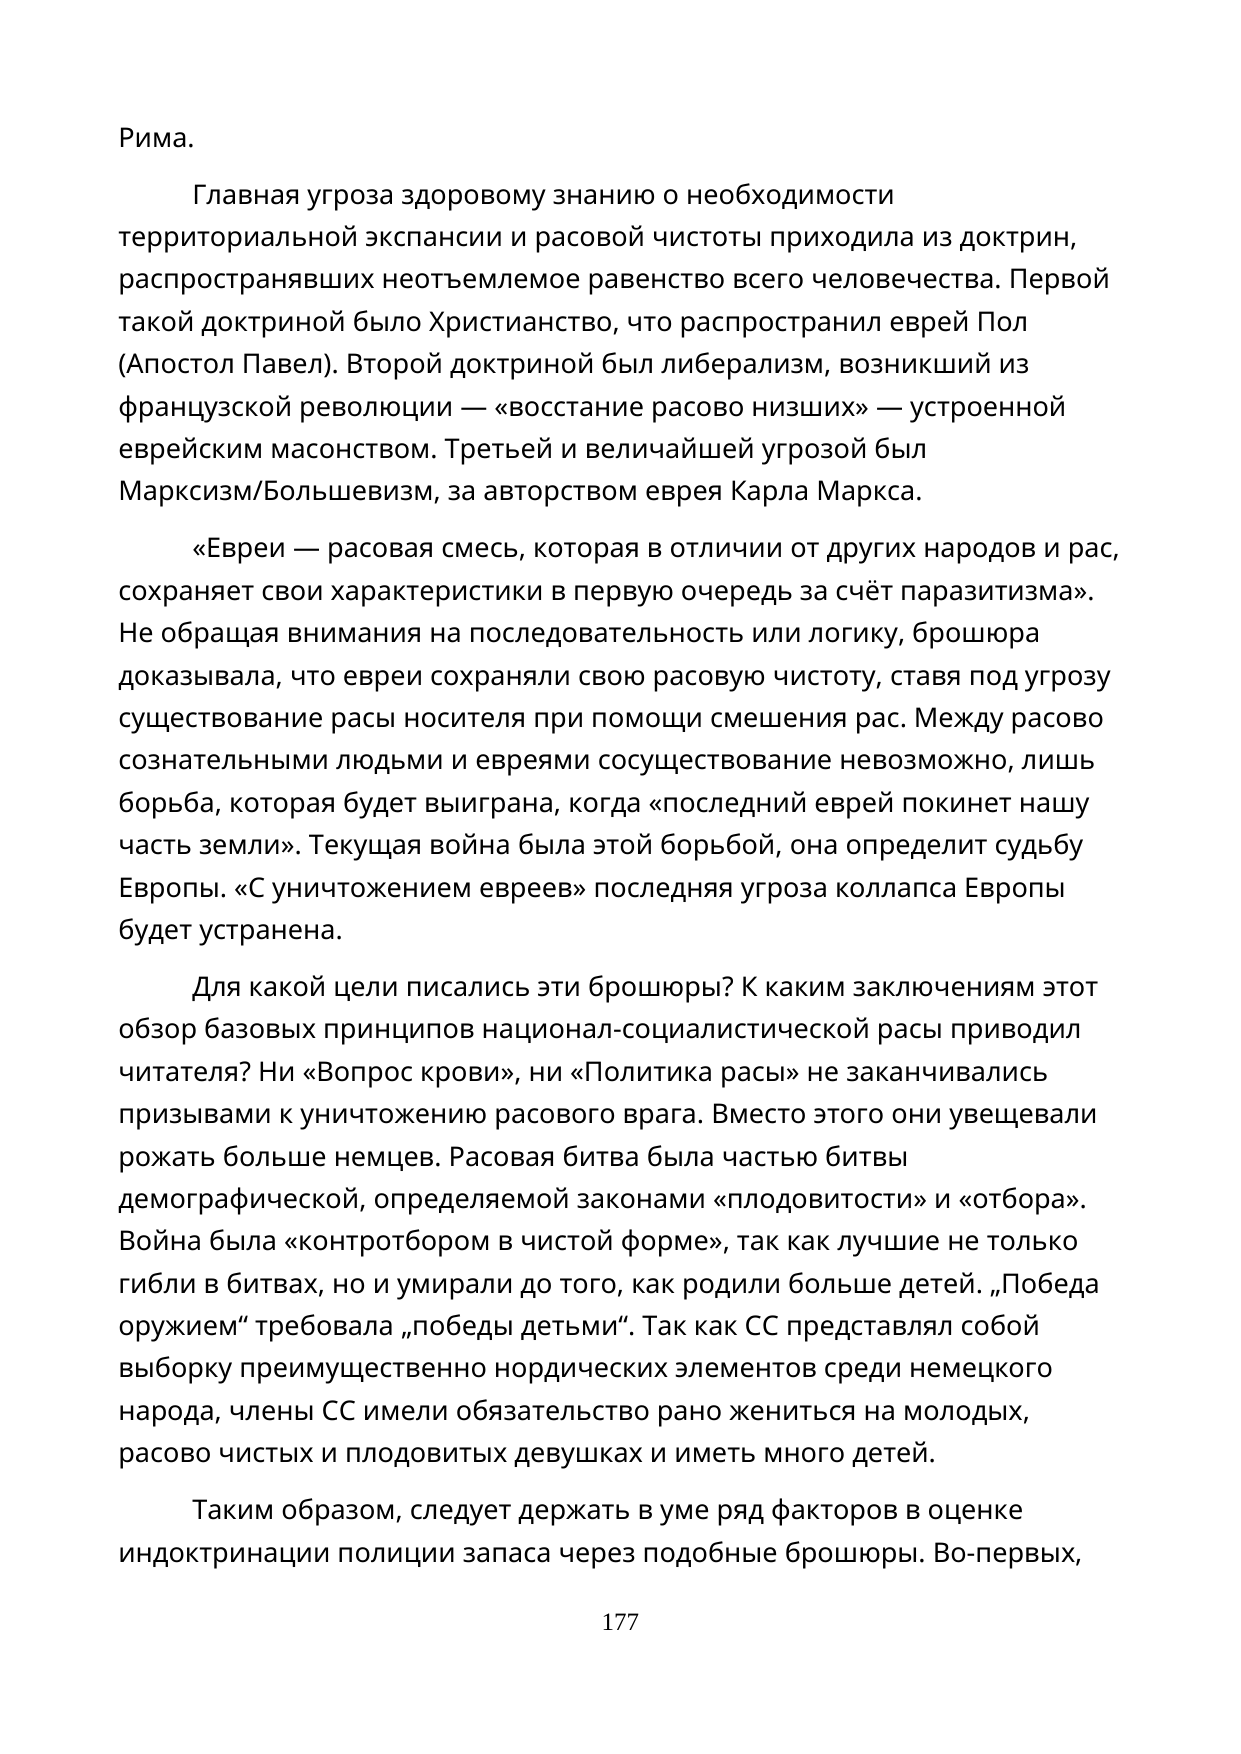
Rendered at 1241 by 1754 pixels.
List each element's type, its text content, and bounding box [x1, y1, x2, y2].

text Главная угроза здоровому знанию о необходимости территориальной экспансии и расовой чистоты приходила из доктрин, распространявших неотъемлемое равенство всего человечества. Первой такой доктриной было Христианство, что распространил еврей Пол (Апостол Павел). Второй доктриной был либерализм, возникший из французской революции — «восстание расово низших» — устроенной еврейским масонством. Третьей и величайшей угрозой был Марксизм/Большевизм, за авторством еврея Карла Маркса. [118, 175, 1122, 509]
text «Евреи — расовая смесь, которая в отличии от других народов и рас, сохраняет свои характеристики в первую очередь за счёт паразитизма». Не обращая внимания на последовательность или логику, брошюра доказывала, что евреи сохраняли свою расовую чистоту, ставя под угрозу существование расы носителя при помощи смешения рас. Между расово сознательными людьми и евреями сосуществование невозможно, лишь борьба, которая будет выиграна, когда «последний еврей покинет нашу часть земли». Текущая война была этой борьбой, она определит судьбу Европы. «С уничтожением евреев» последняя угроза коллапса Европы будет устранена. [118, 529, 1122, 947]
text Для какой цели писались эти брошюры? К каким заключениям этот обзор базовых принципов национал-социалистической расы приводил читателя? Ни «Вопрос крови», ни «Политика расы» не заканчивались призывами к уничтожению расового врага. Вместо этого они увещевали рожать больше немцев. Расовая битва была частью битвы демографической, определяемой законами «плодовитости» и «отбора». Война была «контротбором в чистой форме», так как лучшие не только гибли в битвах, но и умирали до того, как родили больше детей. „Победа оружием“ требовала „победы детьми“. Так как СС представлял собой выборку преимущественно нордических элементов среди немецкого народа, члены СС имели обязательство рано жениться на молодых, расово чистых и плодовитых девушках и иметь много детей. [118, 967, 1122, 1471]
text Таким образом, следует держать в уме ряд факторов в оценке индоктринации полиции запаса через подобные брошюры. Во-первых, [118, 1491, 1122, 1570]
text Рима. [118, 118, 1122, 155]
